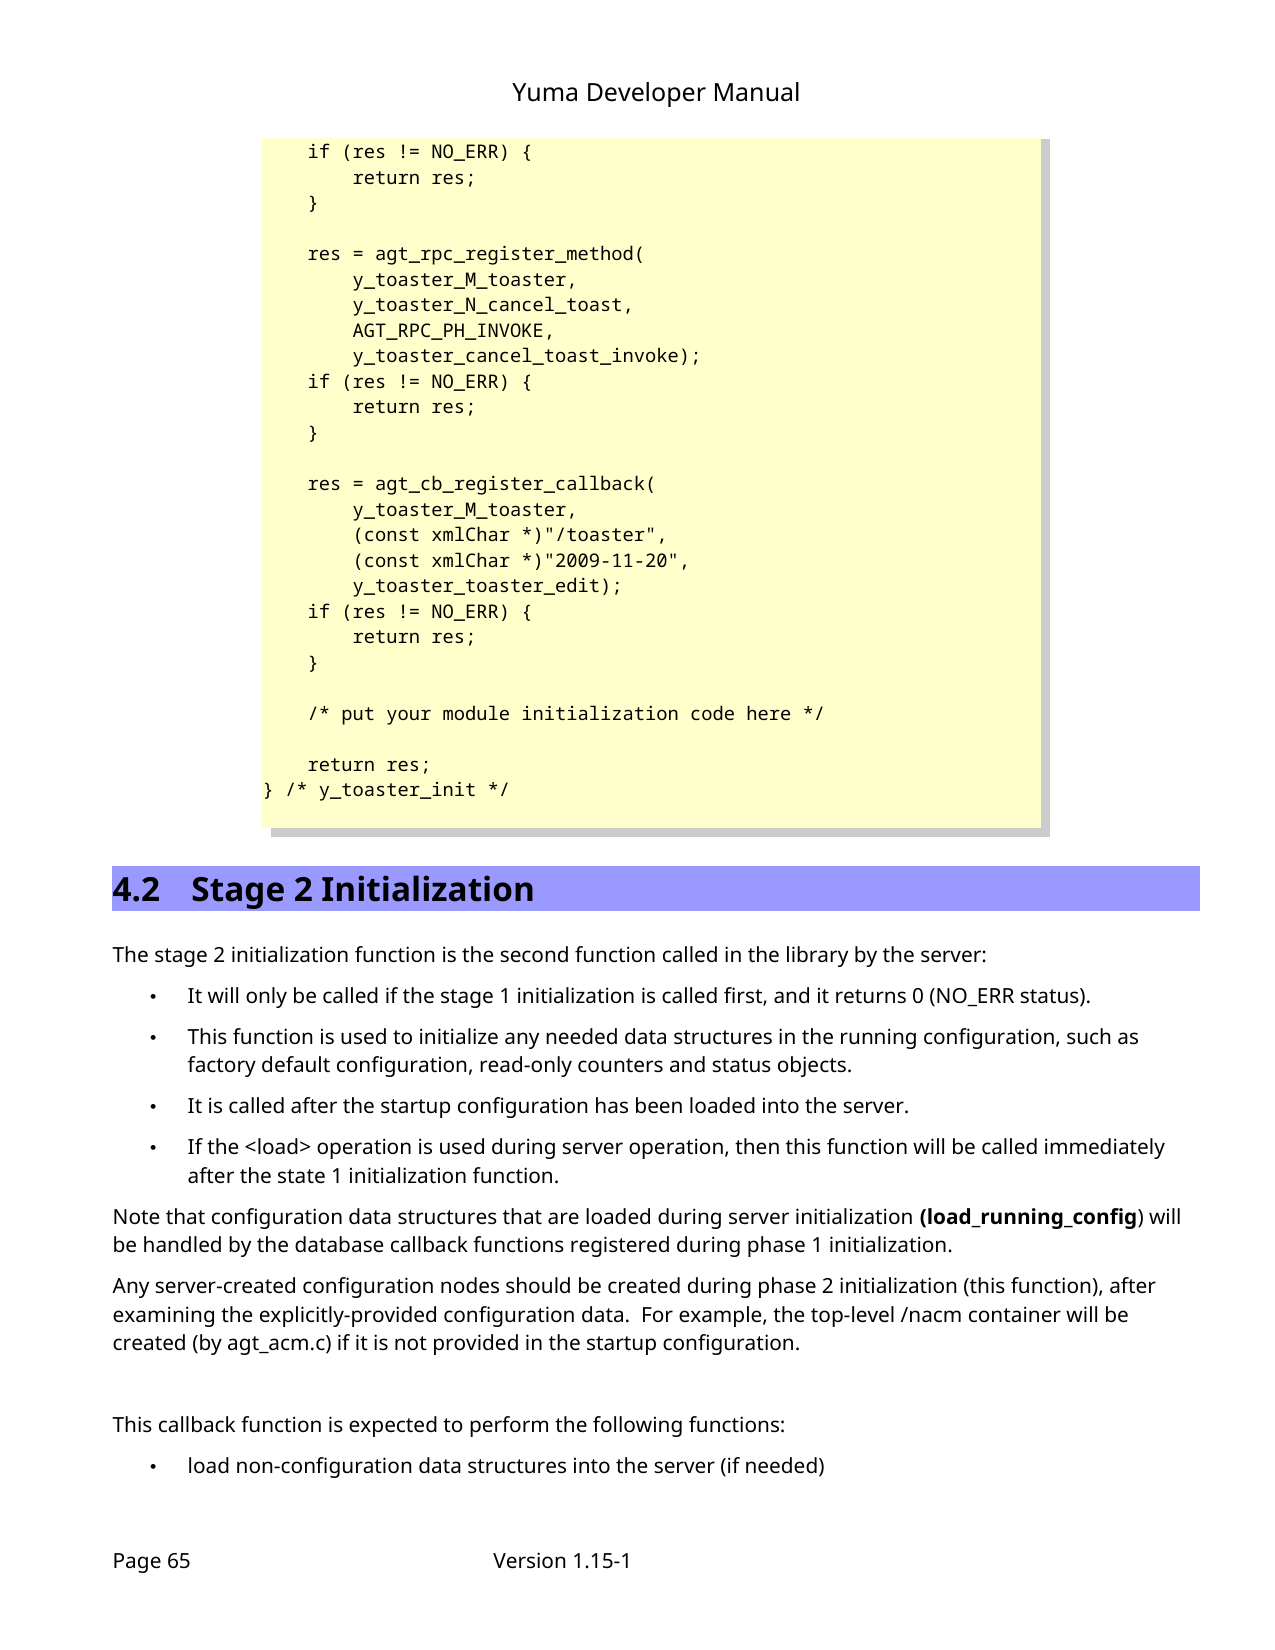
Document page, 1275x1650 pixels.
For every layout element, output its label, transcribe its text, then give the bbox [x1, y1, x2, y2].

text return res; [262, 394, 1041, 419]
text return res; [262, 751, 1041, 777]
text return res; [262, 164, 1041, 189]
text } [262, 189, 1041, 215]
text Any server-created configuration nodes should be created during phase 2 initialization (this function), after examining the explicitly-provided configuration data. For example, the top-level /nacm container will be created (by agt_acm.c) if it is not provided in the startup configuration. [112, 1271, 1200, 1357]
text This callback function is expected to perform the following functions: [112, 1410, 1200, 1438]
text y_toaster_N_cancel_toast, [262, 292, 1041, 317]
text res = agt_cb_register_callback( [262, 470, 1041, 496]
text res = agt_rpc_register_method( [262, 241, 1041, 266]
text } /* y_toaster_init */ [262, 777, 1041, 802]
list It is called after the startup configuration has been loaded into the server. [150, 1092, 1200, 1120]
text (const xmlChar *)"/toaster", [262, 521, 1041, 547]
text if (res != NO_ERR) { [262, 138, 1041, 164]
list It will only be called if the stage 1 initialization is called first, and it returns 0 (NO_ERR status). [150, 981, 1200, 1010]
text The stage 2 initialization function is the second function called in the library by the server: [112, 940, 1200, 969]
text if (res != NO_ERR) { [262, 598, 1041, 623]
text y_toaster_cancel_toast_invoke); [262, 343, 1041, 368]
text } [262, 419, 1041, 445]
text Note that configuration data structures that are loaded during server initialization (load_running_config) will be handled by the database callback functions registered during phase 1 initialization. [112, 1202, 1200, 1259]
text if (res != NO_ERR) { [262, 368, 1041, 394]
text y_toaster_M_toaster, [262, 496, 1041, 521]
text return res; [262, 623, 1041, 649]
text } [262, 649, 1041, 674]
list load non-configuration data structures into the server (if needed) [150, 1451, 1200, 1479]
subtitle Stage 2 Initialization [112, 866, 1200, 911]
text (const xmlChar *)"2009-11-20", [262, 547, 1041, 572]
list This function is used to initialize any needed data structures in the running configuration, such as factory default configuration, read-only counters and status objects. [150, 1022, 1200, 1079]
text /* put your module initialization code here */ [262, 700, 1041, 726]
text y_toaster_toaster_edit); [262, 572, 1041, 598]
list If the <load> operation is used during server operation, then this function will be called immediately after the state 1 initialization function. [150, 1132, 1200, 1189]
text y_toaster_M_toaster, [262, 266, 1041, 292]
text AGT_RPC_PH_INVOKE, [262, 317, 1041, 343]
